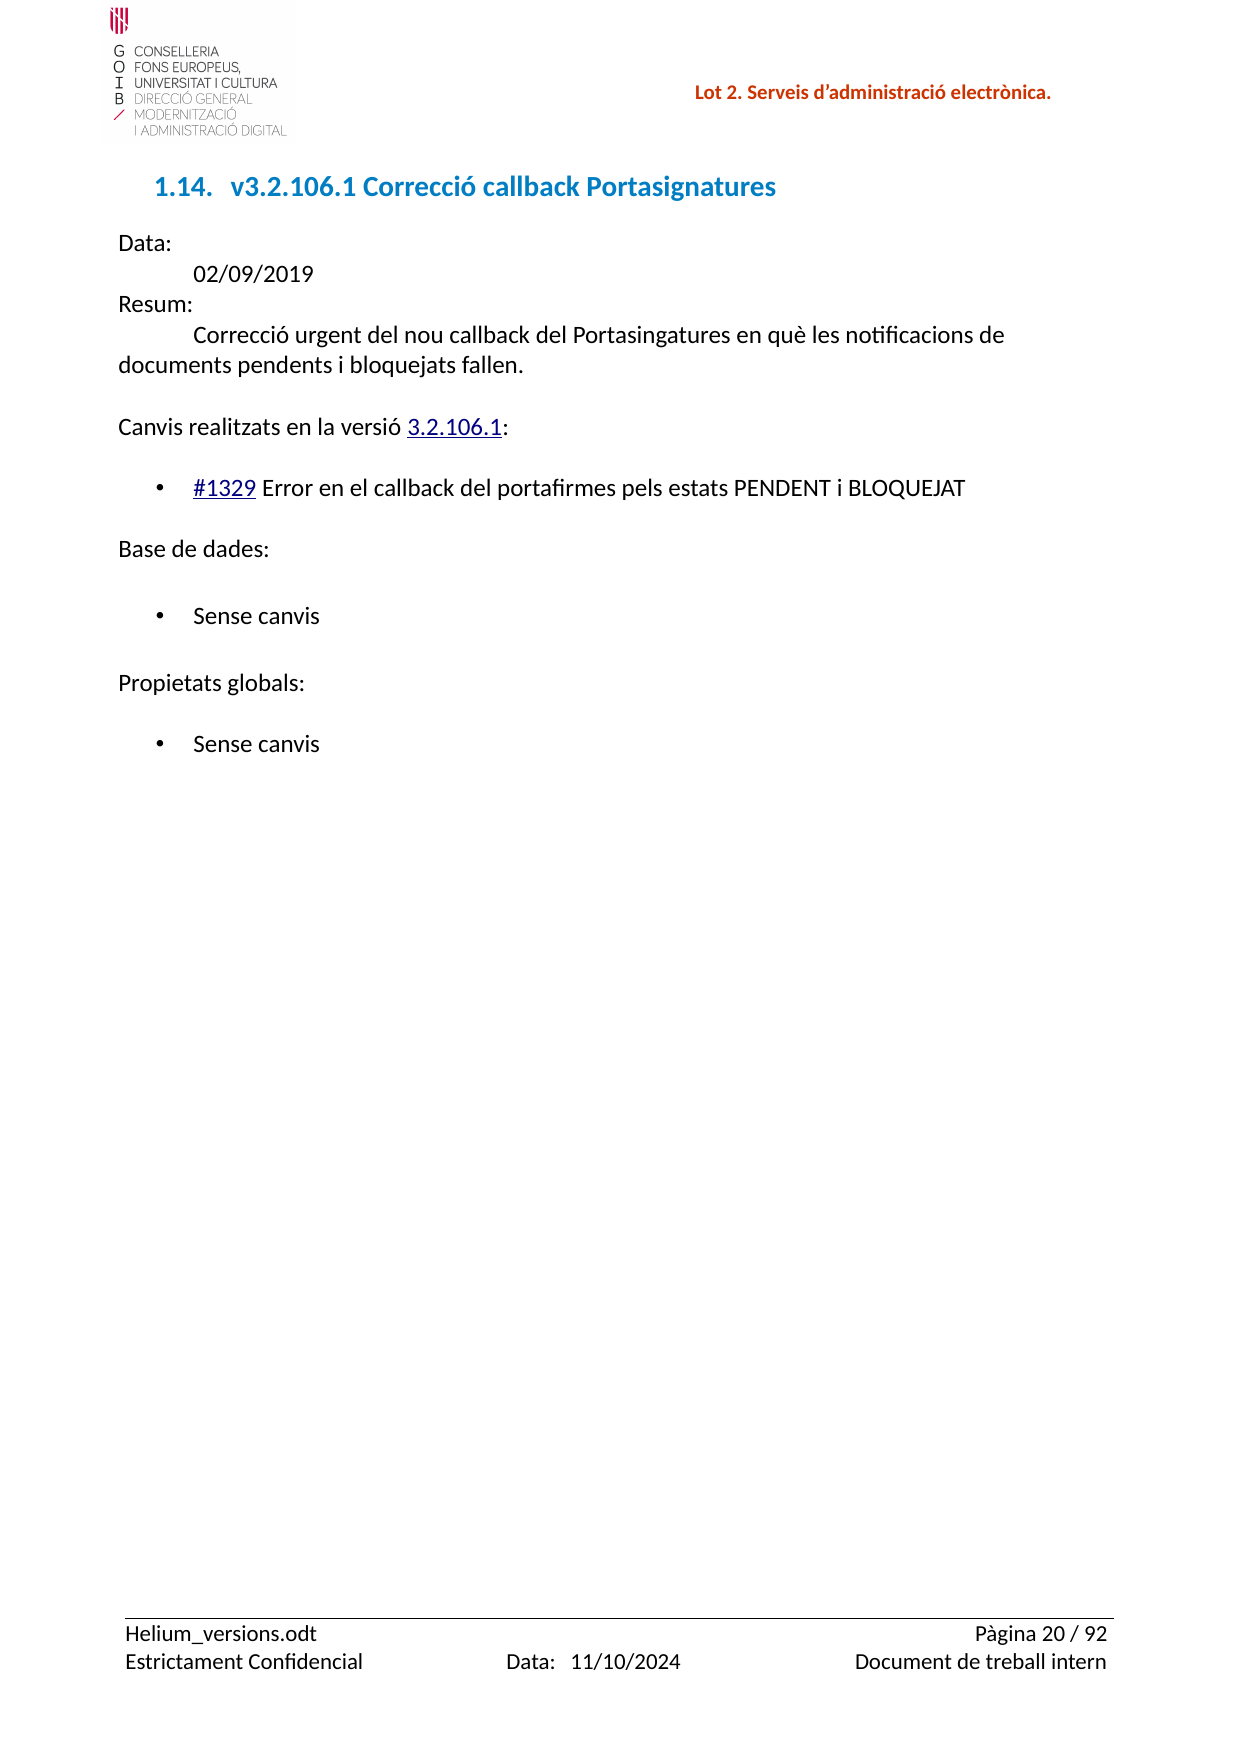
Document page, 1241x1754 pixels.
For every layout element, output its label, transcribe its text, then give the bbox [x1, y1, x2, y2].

list Sense canvis [156, 728, 1122, 758]
text Data: [118, 228, 1122, 258]
list Sense canvis [156, 600, 1122, 630]
text 02/09/2019 [118, 258, 1122, 289]
list #1329 Error en el callback del portafirmes pels estats PENDENT i BLOQUEJAT [156, 472, 1122, 502]
text Correcció urgent del nou callback del Portasingatures en què les notificacions de documents pendents i bloquejats fallen. [118, 319, 1122, 380]
text Canvis realitzats en la versió 3.2.106.1: [118, 411, 1122, 441]
subtitle v3.2.106.1 Correcció callback Portasignatures [153, 168, 1122, 204]
text Propietats globals: [118, 667, 1122, 697]
text Base de dades: [118, 533, 1122, 563]
picture [100, 0, 297, 144]
text Resum: [118, 289, 1122, 319]
